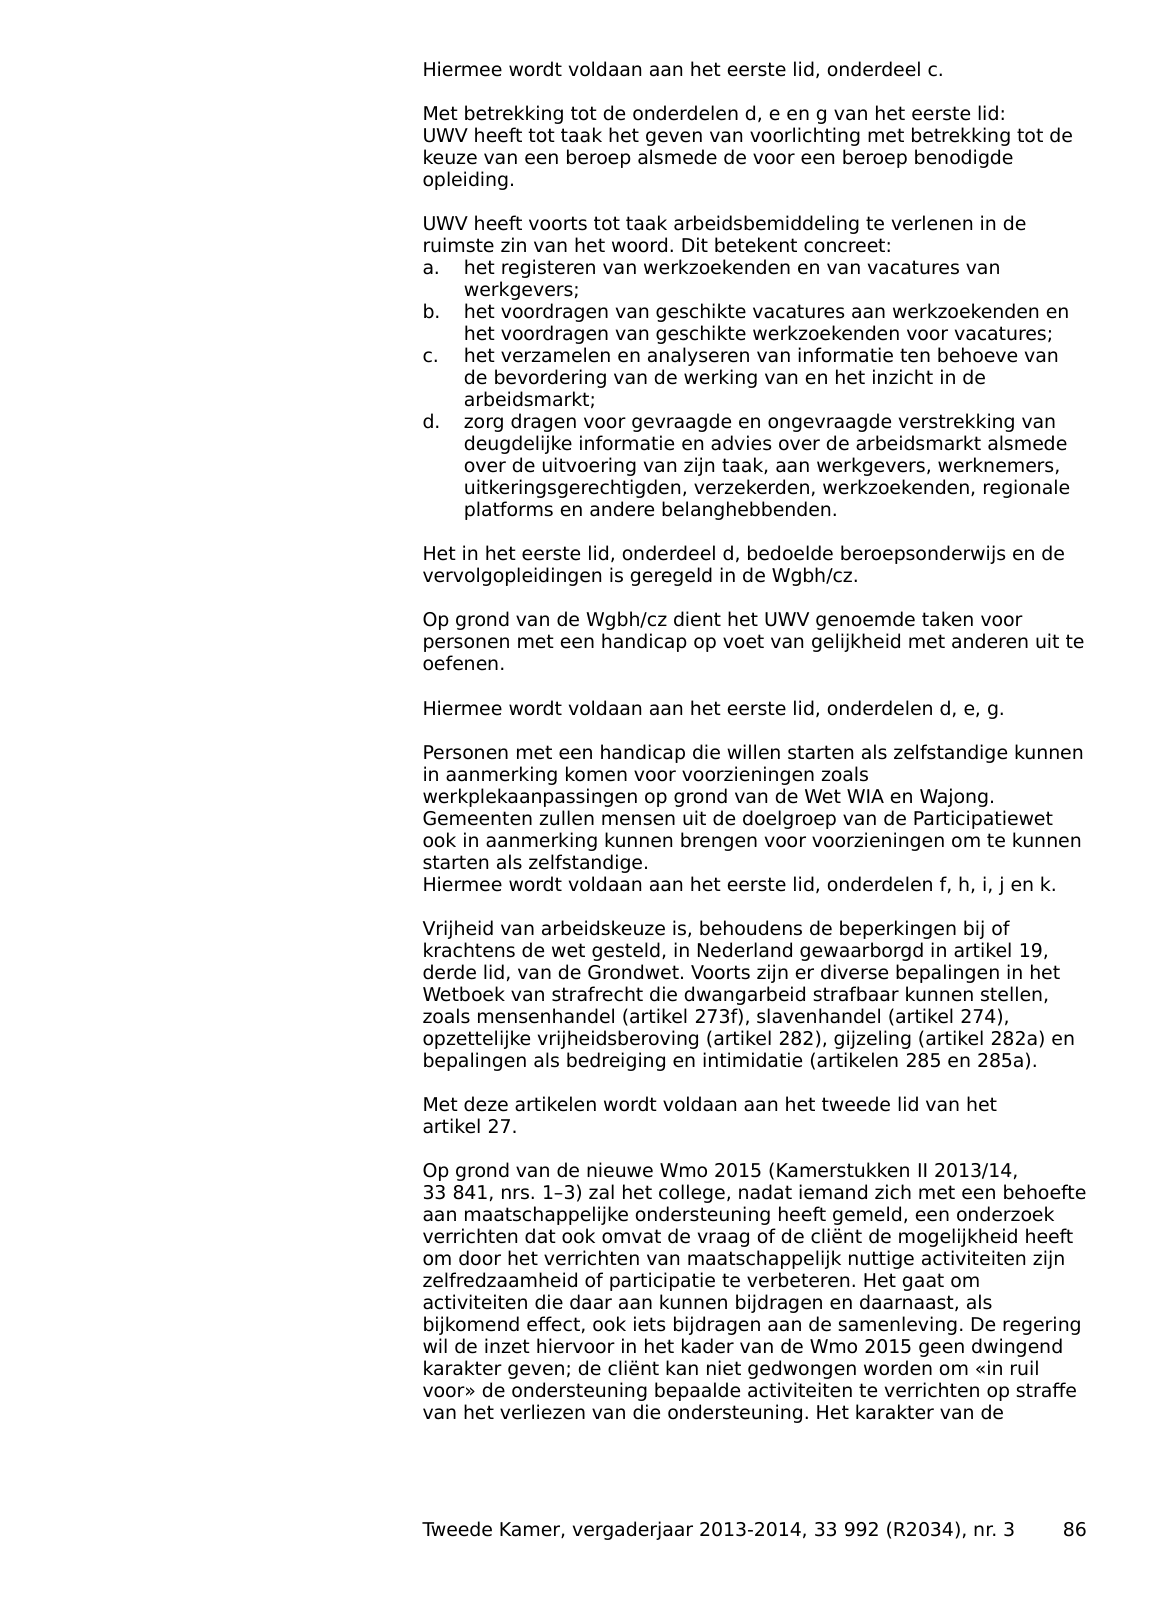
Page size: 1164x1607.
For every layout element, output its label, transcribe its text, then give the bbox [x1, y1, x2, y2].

text Met betrekking tot de onderdelen d, e en g van het eerste lid: [422, 103, 1087, 125]
text b. het voordragen van geschikte vacatures aan werkzoekenden en het voordragen van geschikte werkzoekenden voor vacatures; [422, 301, 1087, 345]
text UWV heeft tot taak het geven van voorlichting met betrekking tot de keuze van een beroep alsmede de voor een beroep benodigde opleiding. [422, 125, 1087, 191]
text Hiermee wordt voldaan aan het eerste lid, onderdelen f, h, i, j en k. [422, 873, 1087, 896]
text Hiermee wordt voldaan aan het eerste lid, onderdeel c. [422, 59, 1087, 81]
text Met deze artikelen wordt voldaan aan het tweede lid van het artikel 27. [422, 1094, 1087, 1138]
text Vrijheid van arbeidskeuze is, behoudens de beperkingen bij of krachtens de wet gesteld, in Nederland gewaarborgd in artikel 19, derde lid, van de Grondwet. Voorts zijn er diverse bepalingen in het Wetboek van strafrecht die dwangarbeid strafbaar kunnen stellen, zoals mensenhandel (artikel 273f), slavenhandel (artikel 274), opzettelijke vrijheidsberoving (artikel 282), gijzeling (artikel 282a) en bepalingen als bedreiging en intimidatie (artikelen 285 en 285a). [422, 918, 1087, 1072]
text c. het verzamelen en analyseren van informatie ten behoeve van de bevordering van de werking van en het inzicht in de arbeidsmarkt; [422, 345, 1087, 411]
text Personen met een handicap die willen starten als zelfstandige kunnen in aanmerking komen voor voorzieningen zoals werkplekaanpassingen op grond van de Wet WIA en Wajong. Gemeenten zullen mensen uit de doelgroep van de Participatiewet ook in aanmerking kunnen brengen voor voorzieningen om te kunnen starten als zelfstandige. [422, 742, 1087, 873]
text Het in het eerste lid, onderdeel d, bedoelde beroepsonderwijs en de vervolgopleidingen is geregeld in de Wgbh/cz. [422, 543, 1087, 587]
text Hiermee wordt voldaan aan het eerste lid, onderdelen d, e, g. [422, 697, 1087, 719]
text a. het registeren van werkzoekenden en van vacatures van werkgevers; [422, 257, 1087, 301]
text UWV heeft voorts tot taak arbeidsbemiddeling te verlenen in de ruimste zin van het woord. Dit betekent concreet: [422, 213, 1087, 257]
text Op grond van de nieuwe Wmo 2015 (Kamerstukken II 2013/14, 33 841, nrs. 1–3) zal het college, nadat iemand zich met een behoefte aan maatschappelijke ondersteuning heeft gemeld, een onderzoek verrichten dat ook omvat de vraag of de cliënt de mogelijkheid heeft om door het verrichten van maatschappelijk nuttige activiteiten zijn zelfredzaamheid of participatie te verbeteren. Het gaat om activiteiten die daar aan kunnen bijdragen en daarnaast, als bijkomend effect, ook iets bijdragen aan de samenleving. De regering wil de inzet hiervoor in het kader van de Wmo 2015 geen dwingend karakter geven; de cliënt kan niet gedwongen worden om «in ruil voor» de ondersteuning bepaalde activiteiten te verrichten op straffe van het verliezen van die ondersteuning. Het karakter van de [422, 1160, 1087, 1424]
text Op grond van de Wgbh/cz dient het UWV genoemde taken voor personen met een handicap op voet van gelijkheid met anderen uit te oefenen. [422, 609, 1087, 675]
text d. zorg dragen voor gevraagde en ongevraagde verstrekking van deugdelijke informatie en advies over de arbeidsmarkt alsmede over de uitvoering van zijn taak, aan werkgevers, werknemers, uitkeringsgerechtigden, verzekerden, werkzoekenden, regionale platforms en andere belanghebbenden. [422, 411, 1087, 521]
